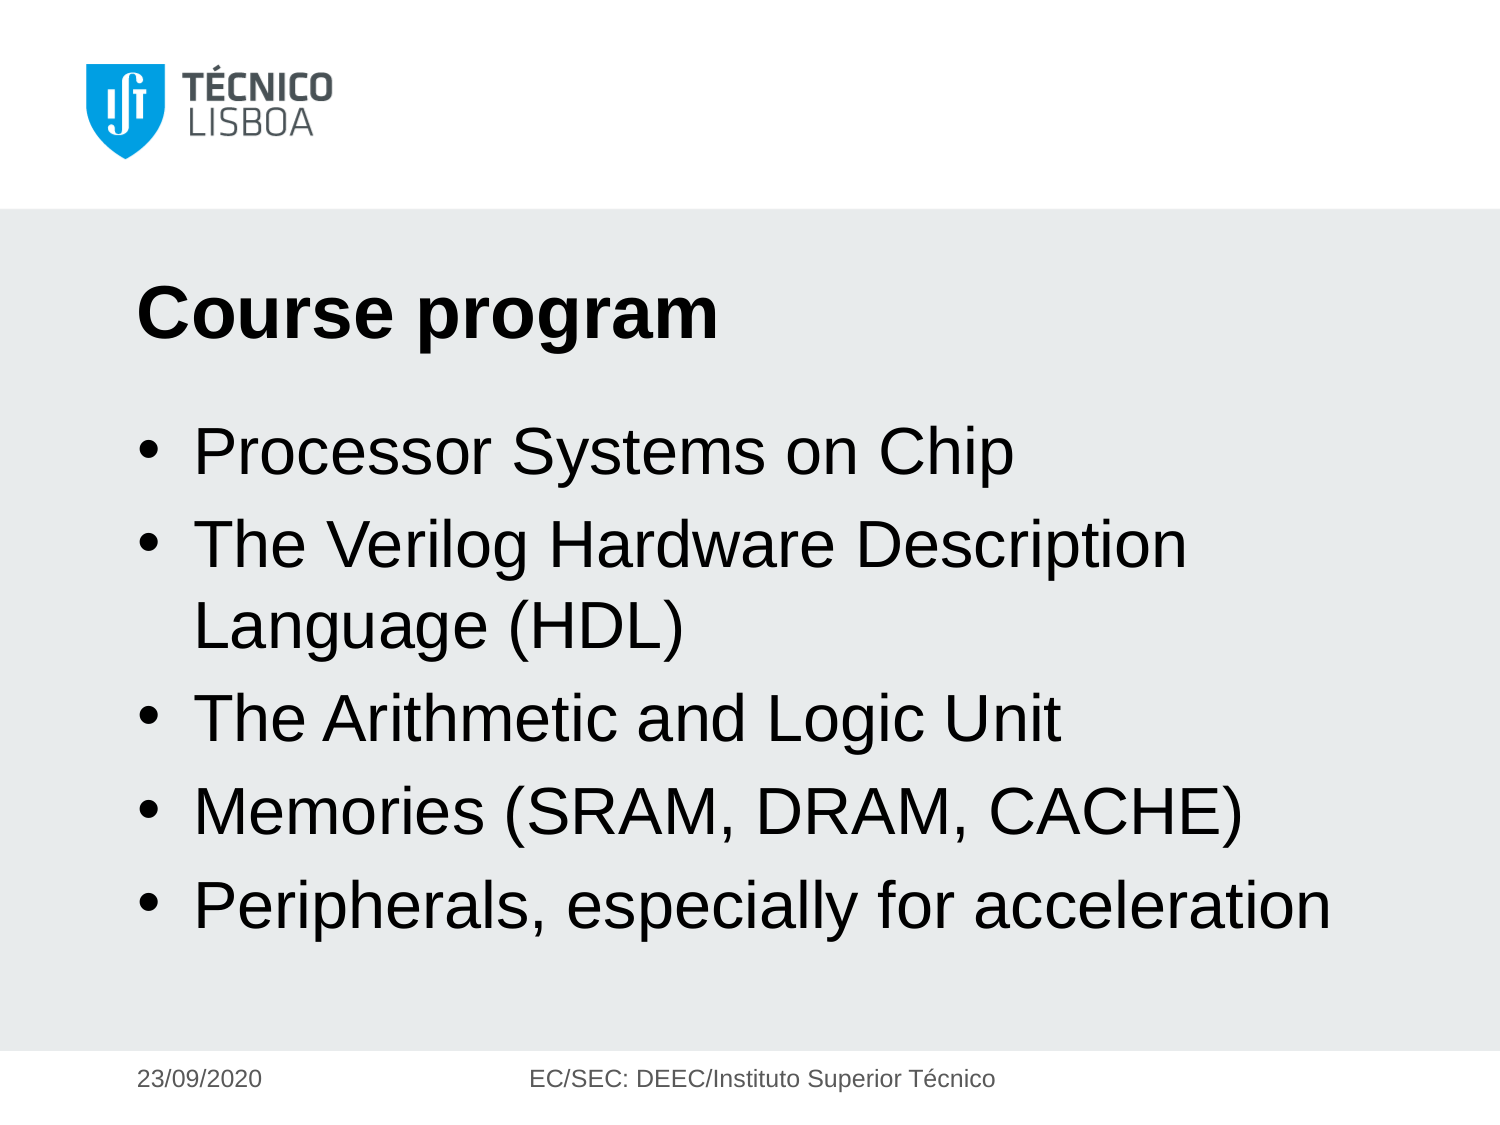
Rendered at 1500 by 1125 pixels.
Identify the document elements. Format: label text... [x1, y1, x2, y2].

picture [0, 0, 1500, 1125]
slide_number 23/09/2020 [121, 1052, 425, 1103]
title Course program [121, 237, 1378, 381]
list Processor Systems on Chip The Verilog Hardware Description Language (HDL) The Arithmetic and Logic Unit Memories (SRAM, DRAM, CACHE) Peripherals, especially for acceleration [121, 400, 1378, 1005]
footer EC/SEC: DEEC/Instituto Superior Técnico [512, 1052, 1021, 1103]
